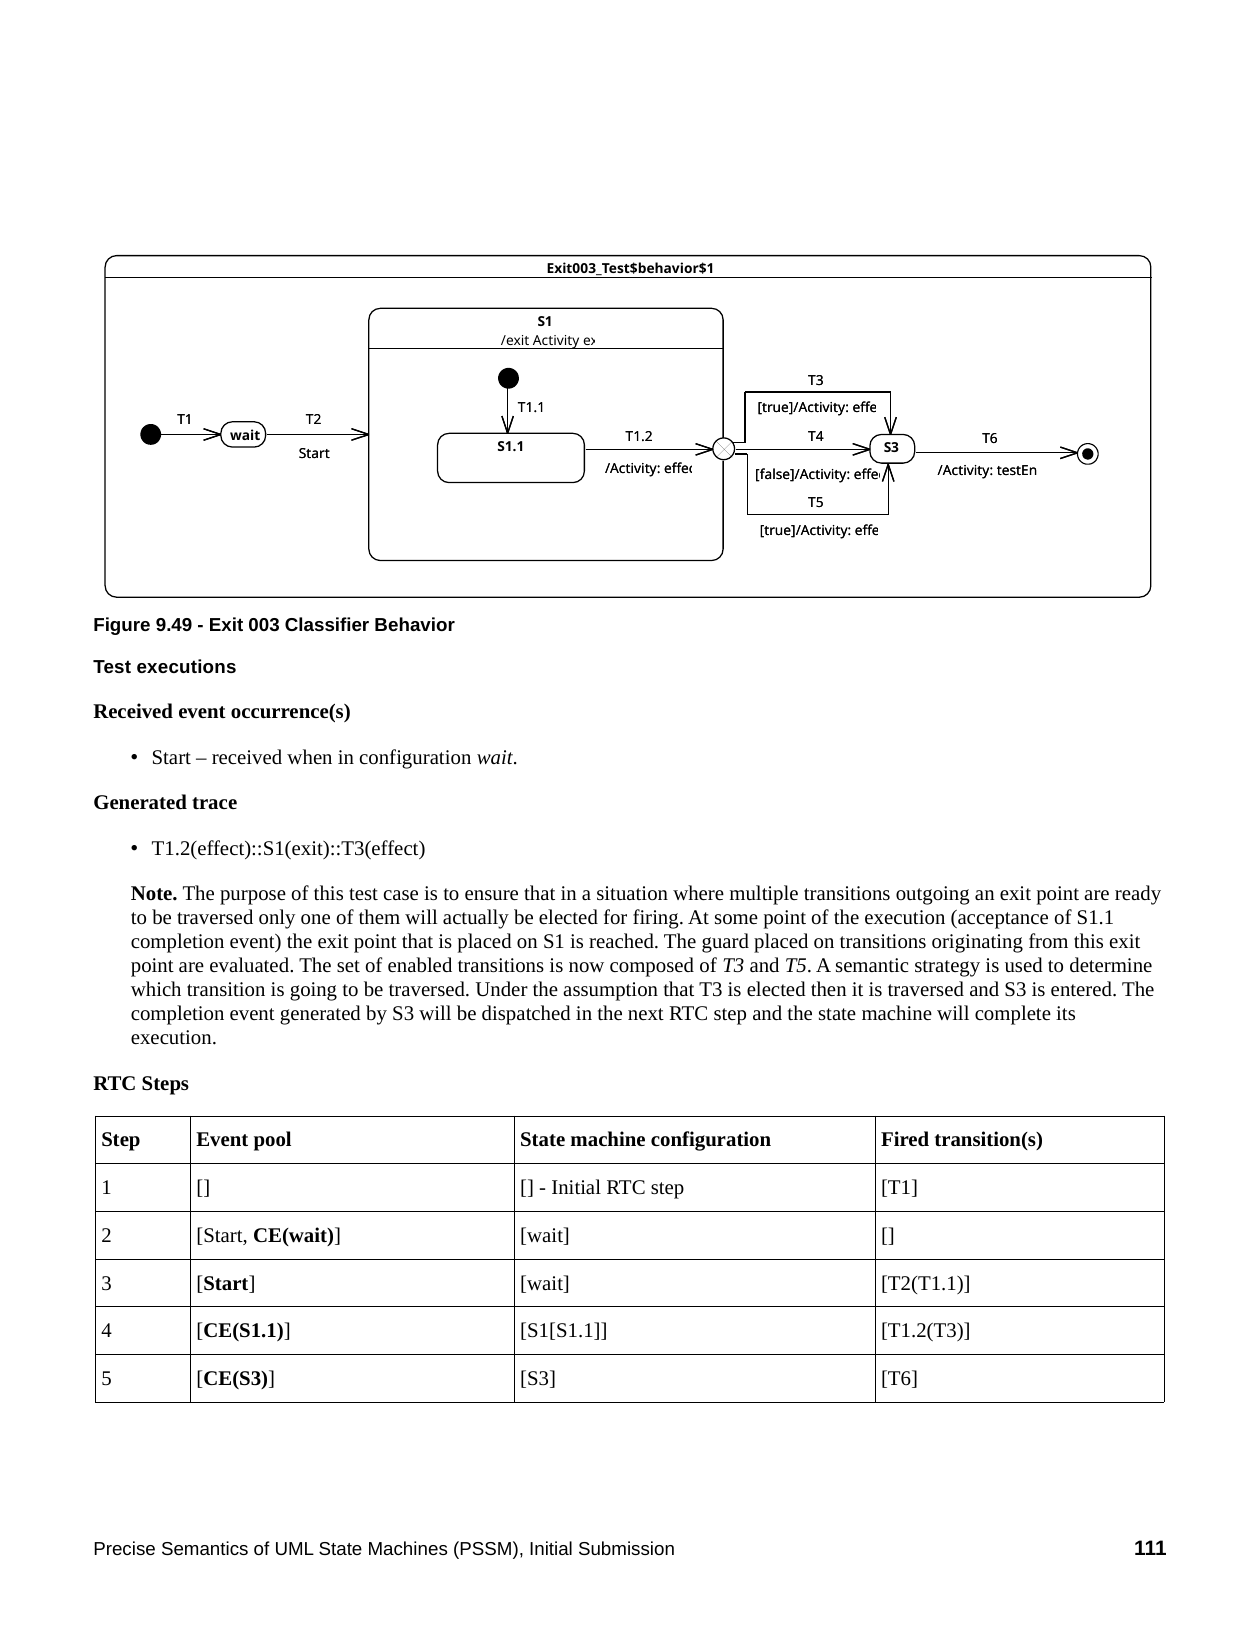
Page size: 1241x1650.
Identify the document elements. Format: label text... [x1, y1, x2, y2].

table_cell [Start, CE(wait)] [191, 1212, 514, 1259]
table_cell [S3] [515, 1355, 875, 1402]
table_cell [T1.2(T3)] [876, 1307, 1164, 1354]
table_cell [T6] [876, 1355, 1164, 1402]
table_cell 2 [96, 1212, 190, 1259]
table_header Fired transition(s) [876, 1117, 1164, 1163]
list Start – received when in configuration wait. [131, 744, 1164, 769]
table_cell [wait] [515, 1212, 875, 1259]
table_cell [] [876, 1212, 1164, 1259]
text Figure 9.49 - Exit 003 Classifier Behavior [93, 243, 1164, 635]
text Generated trace [93, 790, 1164, 814]
list T1.2(effect)::S1(exit)::T3(effect) [131, 835, 1164, 860]
table_cell [CE(S3)] [191, 1355, 514, 1402]
table_header State machine configuration [515, 1117, 875, 1163]
text RTC Steps [93, 1070, 1164, 1094]
table_cell 4 [96, 1307, 190, 1354]
table_header Event pool [191, 1117, 514, 1163]
table_cell [Start] [191, 1260, 514, 1306]
text Received event occurrence(s) [93, 699, 1164, 723]
table_cell 3 [96, 1260, 190, 1306]
table_cell 1 [96, 1164, 190, 1211]
table_cell [T2(T1.1)] [876, 1260, 1164, 1306]
table_header Step [96, 1117, 190, 1163]
table_cell [CE(S1.1)] [191, 1307, 514, 1354]
subtitle [93, 231, 1164, 243]
table_cell [S1[S1.1]] [515, 1307, 875, 1354]
table_cell 5 [96, 1355, 190, 1402]
text Note. The purpose of this test case is to ensure that in a situation where multiple transitions outgoing an exit point are ready to be traversed only one of them will actually be elected for firing. At some point of the execution (acceptance of S1.1 completion event) the exit point that is placed on S1 is reached. The guard placed on transitions originating from this exit point are evaluated. The set of enabled transitions is now composed of T3 and T5. A semantic strategy is used to determine which transition is going to be traversed. Under the assumption that T3 is elected then it is traversed and S3 is entered. The completion event generated by S3 will be dispatched in the next RTC step and the state machine will complete its execution. [131, 881, 1164, 1049]
table_cell [T1] [876, 1164, 1164, 1211]
table_cell [] [191, 1164, 514, 1211]
table_cell [] - Initial RTC step [515, 1164, 875, 1211]
subtitle Test executions [93, 635, 1164, 678]
table_cell [wait] [515, 1260, 875, 1306]
